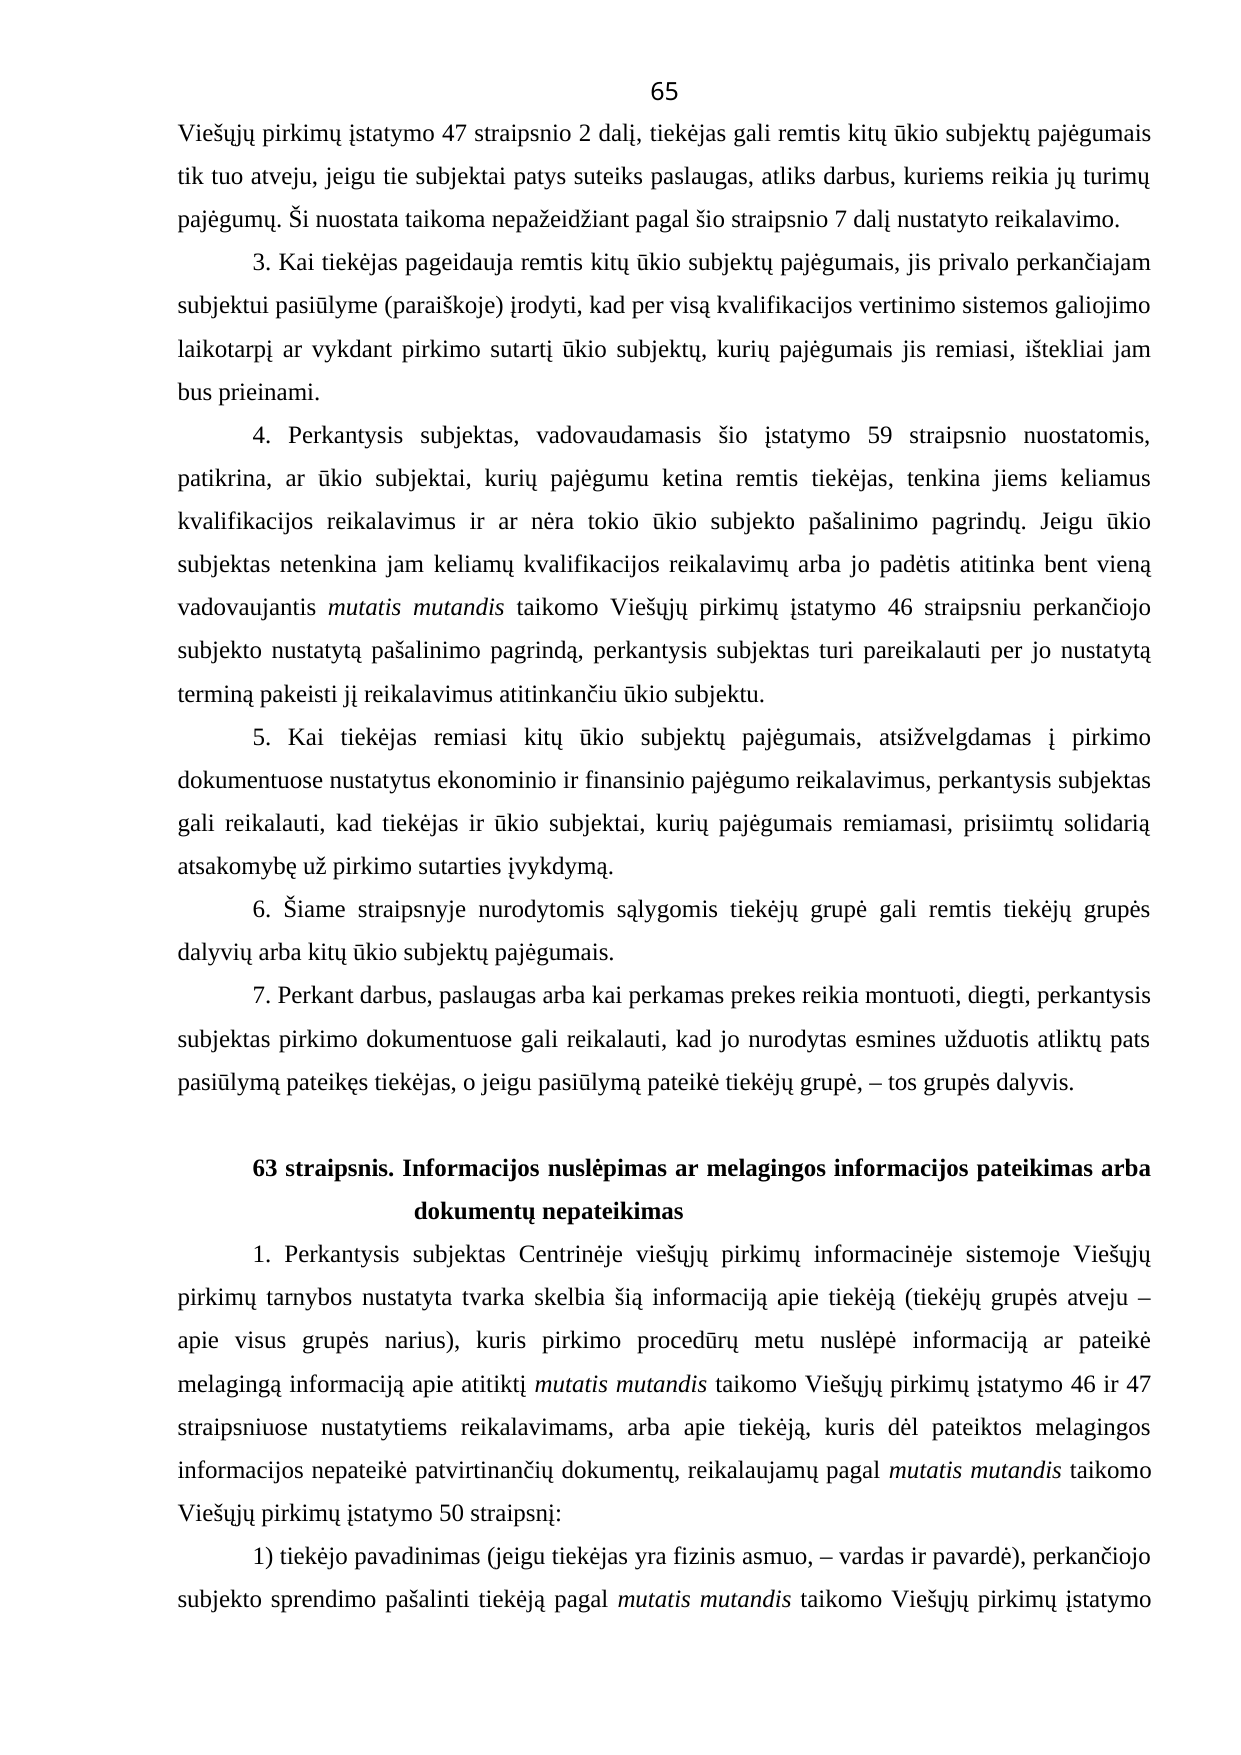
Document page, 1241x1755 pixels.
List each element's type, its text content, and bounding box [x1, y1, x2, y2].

text 1) tiekėjo pavadinimas (jeigu tiekėjas yra fizinis asmuo, – vardas ir pavardė), perkančiojo subjekto sprendimo pašalinti tiekėją pagal mutatis mutandis taikomo Viešųjų pirkimų įstatymo [177, 1541, 1152, 1613]
text 4. Perkantysis subjektas, vadovaudamasis šio įstatymo 59 straipsnio nuostatomis, patikrina, ar ūkio subjektai, kurių pajėgumu ketina remtis tiekėjas, tenkina jiems keliamus kvalifikacijos reikalavimus ir ar nėra tokio ūkio subjekto pašalinimo pagrindų. Jeigu ūkio subjektas netenkina jam keliamų kvalifikacijos reikalavimų arba jo padėtis atitinka bent vieną vadovaujantis mutatis mutandis taikomo Viešųjų pirkimų įstatymo 46 straipsniu perkančiojo subjekto nustatytą pašalinimo pagrindą, perkantysis subjektas turi pareikalauti per jo nustatytą terminą pakeisti jį reikalavimus atitinkančiu ūkio subjektu. [177, 420, 1152, 707]
text 6. Šiame straipsnyje nurodytomis sąlygomis tiekėjų grupė gali remtis tiekėjų grupės dalyvių arba kitų ūkio subjektų pajėgumais. [177, 894, 1152, 966]
text 1. Perkantysis subjektas Centrinėje viešųjų pirkimų informacinėje sistemoje Viešųjų pirkimų tarnybos nustatyta tvarka skelbia šią informaciją apie tiekėją (tiekėjų grupės atveju – apie visus grupės narius), kuris pirkimo procedūrų metu nuslėpė informaciją ar pateikė melagingą informaciją apie atitiktį mutatis mutandis taikomo Viešųjų pirkimų įstatymo 46 ir 47 straipsniuose nustatytiems reikalavimams, arba apie tiekėją, kuris dėl pateiktos melagingos informacijos nepateikė patvirtinančių dokumentų, reikalaujamų pagal mutatis mutandis taikomo Viešųjų pirkimų įstatymo 50 straipsnį: [177, 1239, 1152, 1527]
text 63 straipsnis. Informacijos nuslėpimas ar melagingos informacijos pateikimas arba dokumentų nepateikimas [252, 1153, 1152, 1225]
text Viešųjų pirkimų įstatymo 47 straipsnio 2 dalį, tiekėjas gali remtis kitų ūkio subjektų pajėgumais tik tuo atveju, jeigu tie subjektai patys suteiks paslaugas, atliks darbus, kuriems reikia jų turimų pajėgumų. Ši nuostata taikoma nepažeidžiant pagal šio straipsnio 7 dalį nustatyto reikalavimo. [177, 118, 1152, 233]
text 3. Kai tiekėjas pageidauja remtis kitų ūkio subjektų pajėgumais, jis privalo perkančiajam subjektui pasiūlyme (paraiškoje) įrodyti, kad per visą kvalifikacijos vertinimo sistemos galiojimo laikotarpį ar vykdant pirkimo sutartį ūkio subjektų, kurių pajėgumais jis remiasi, ištekliai jam bus prieinami. [177, 247, 1152, 406]
text 5. Kai tiekėjas remiasi kitų ūkio subjektų pajėgumais, atsižvelgdamas į pirkimo dokumentuose nustatytus ekonominio ir finansinio pajėgumo reikalavimus, perkantysis subjektas gali reikalauti, kad tiekėjas ir ūkio subjektai, kurių pajėgumais remiamasi, prisiimtų solidarią atsakomybę už pirkimo sutarties įvykdymą. [177, 722, 1152, 880]
text 7. Perkant darbus, paslaugas arba kai perkamas prekes reikia montuoti, diegti, perkantysis subjektas pirkimo dokumentuose gali reikalauti, kad jo nurodytas esmines užduotis atliktų pats pasiūlymą pateikęs tiekėjas, o jeigu pasiūlymą pateikė tiekėjų grupė, – tos grupės dalyvis. [177, 981, 1152, 1096]
